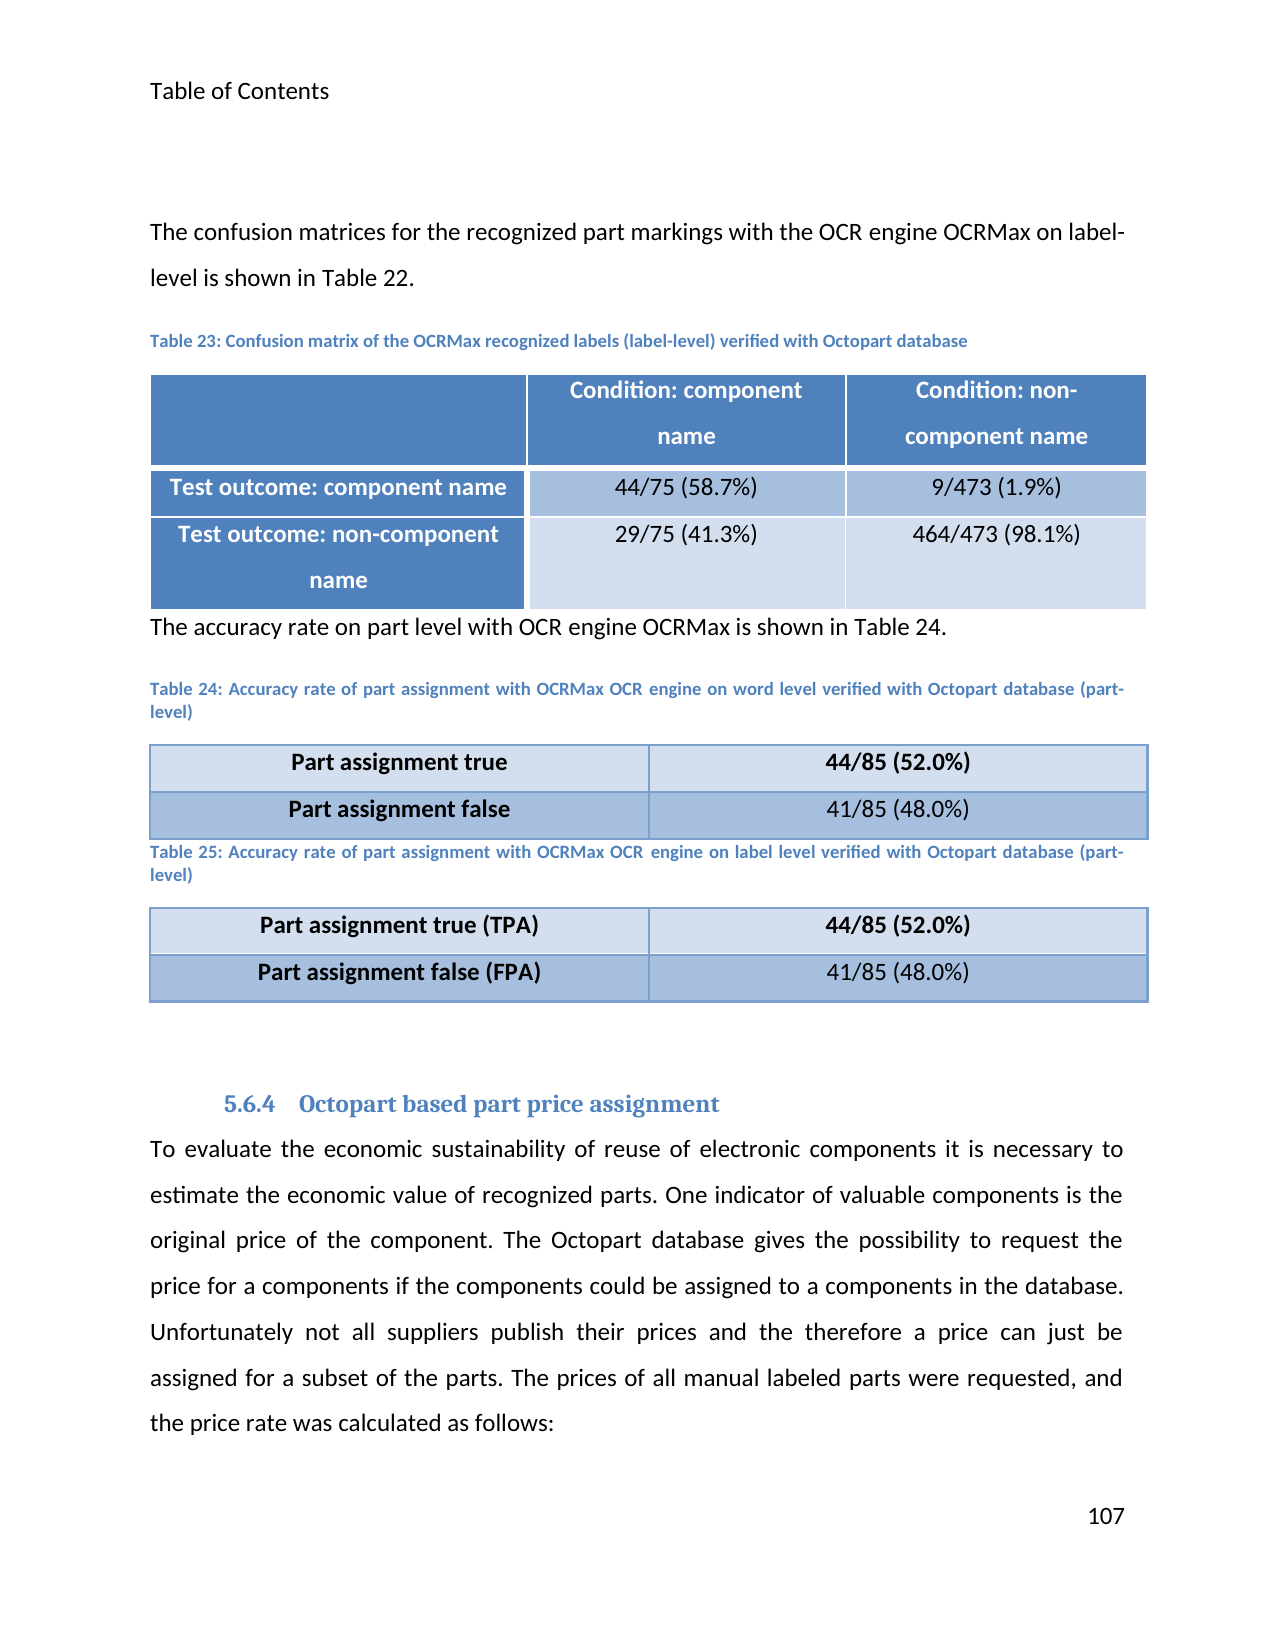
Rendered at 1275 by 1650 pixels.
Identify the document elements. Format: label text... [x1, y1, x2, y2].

table_header Part assignment true (TPA) [151, 909, 648, 953]
table_header Condition: component name [528, 375, 845, 465]
table_cell 464/473 (98.1%) [846, 518, 1146, 609]
text Table 25: Accuracy rate of part assignment with OCRMax OCR engine on label level verified with Octopart database (part-level) [150, 840, 1125, 886]
table_cell 44/75 (58.7%) [530, 471, 845, 516]
table_cell Part assignment false [151, 793, 648, 838]
table_header Part assignment true [151, 746, 648, 791]
text Table 23: Confusion matrix of the OCRMax recognized labels (label-level) verified with Octopart database [150, 329, 1125, 352]
table_cell 41/85 (48.0%) [650, 956, 1146, 1000]
text Table 24: Accuracy rate of part assignment with OCRMax OCR engine on word level verified with Octopart database (part-level) [150, 677, 1125, 723]
text The accuracy rate on part level with OCR engine OCRMax is shown in Table 24. [150, 611, 1125, 641]
table_cell Test outcome: component name [151, 471, 524, 516]
table_cell 29/75 (41.3%) [530, 518, 845, 609]
table_header Condition: non-component name [847, 375, 1146, 465]
subtitle Octopart based part price assignment [224, 1090, 1125, 1119]
table_header 44/85 (52.0%) [650, 746, 1146, 791]
text The confusion matrices for the recognized part markings with the OCR engine OCRMax on label-level is shown in Table 22. [150, 217, 1125, 293]
text To evaluate the economic sustainability of reuse of electronic components it is necessary to estimate the economic value of recognized parts. One indicator of valuable components is the original price of the component. The Octopart database gives the possibility to request the price for a components if the components could be assigned to a components in the database. Unfortunately not all suppliers publish their prices and the therefore a price can just be assigned for a subset of the parts. The prices of all manual labeled parts were requested, and the price rate was calculated as follows: [150, 1133, 1125, 1438]
table_cell 41/85 (48.0%) [650, 793, 1146, 838]
table_header [151, 375, 526, 465]
table_header 44/85 (52.0%) [650, 909, 1146, 953]
table_cell 9/473 (1.9%) [847, 471, 1146, 516]
table_cell Test outcome: non-component name [151, 518, 524, 609]
table_cell Part assignment false (FPA) [151, 956, 648, 1000]
